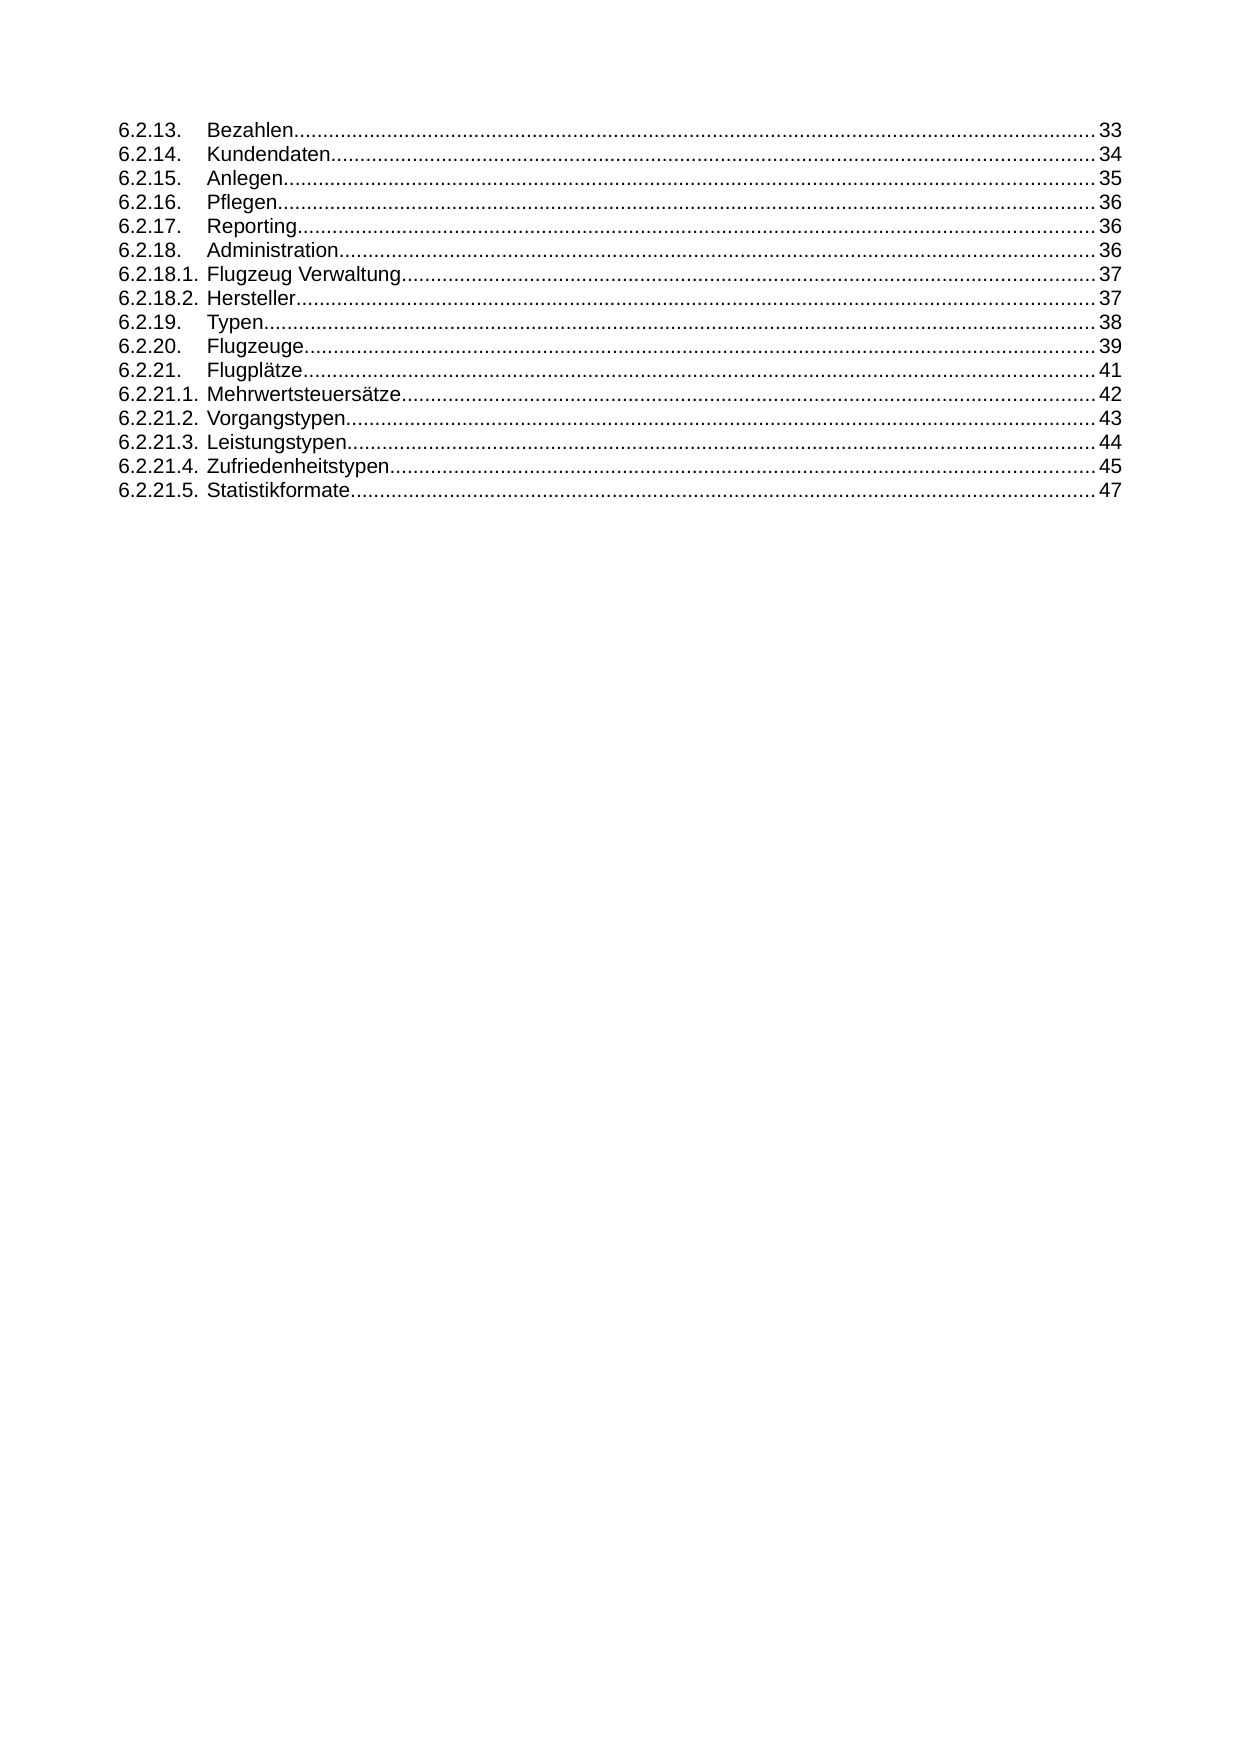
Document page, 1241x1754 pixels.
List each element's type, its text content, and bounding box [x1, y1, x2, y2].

text 6.2.14. Kundendaten 34 [118, 142, 1122, 166]
text 6.2.21.4. Zufriedenheitstypen 45 [118, 453, 1122, 477]
text 6.2.21. Flugplätze 41 [118, 358, 1122, 382]
text 6.2.17. Reporting 36 [118, 214, 1122, 238]
text 6.2.15. Anlegen 35 [118, 166, 1122, 190]
text 6.2.21.2. Vorgangstypen 43 [118, 406, 1122, 429]
text 6.2.18.2. Hersteller 37 [118, 286, 1122, 310]
text 6.2.21.1. Mehrwertsteuersätze 42 [118, 382, 1122, 406]
text 6.2.18.1. Flugzeug Verwaltung 37 [118, 262, 1122, 286]
text 6.2.20. Flugzeuge 39 [118, 334, 1122, 358]
text 6.2.21.3. Leistungstypen 44 [118, 429, 1122, 453]
text 6.2.21.5. Statistikformate 47 [118, 477, 1122, 501]
text 6.2.16. Pflegen 36 [118, 190, 1122, 214]
text 6.2.18. Administration 36 [118, 238, 1122, 262]
text 6.2.13. Bezahlen 33 [118, 118, 1122, 142]
text 6.2.19. Typen 38 [118, 310, 1122, 334]
